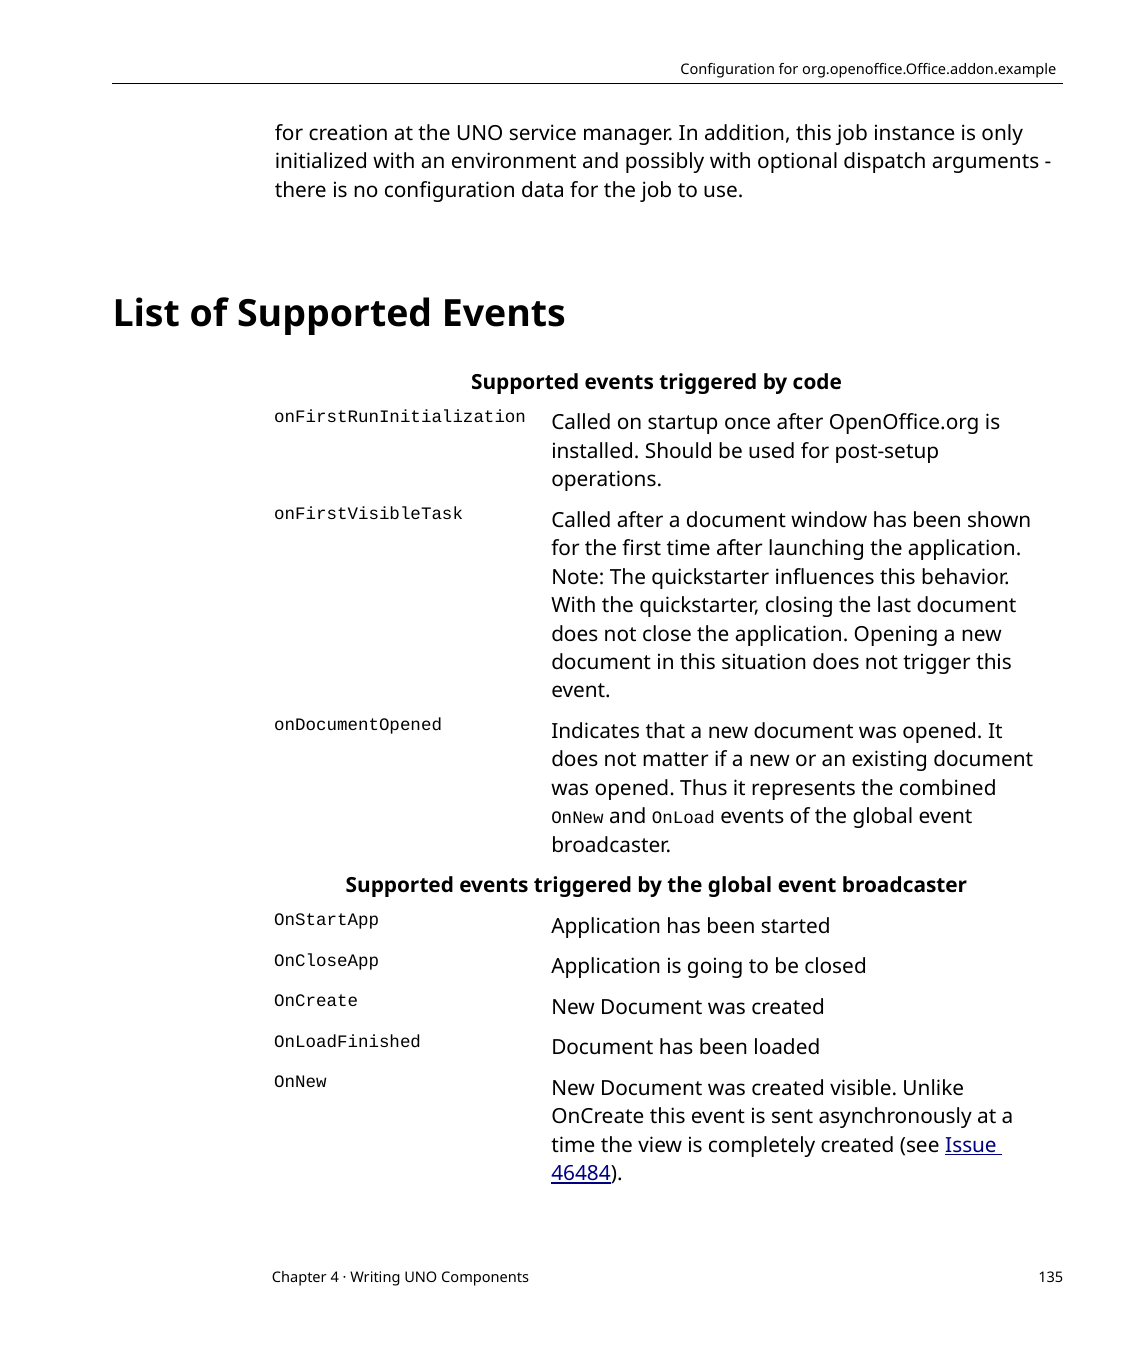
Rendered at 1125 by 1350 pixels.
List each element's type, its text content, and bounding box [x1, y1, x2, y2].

table_header Supported events triggered by code [274, 361, 1062, 401]
table_cell onFirstRunInitialization [274, 401, 551, 499]
table_cell Application has been started [551, 905, 1062, 945]
table_cell New Document was created [551, 986, 1062, 1026]
table_cell OnLoadFinished [274, 1026, 551, 1067]
table_cell Called on startup once after OpenOffice.org is installed. Should be used for post-setup operations. [551, 401, 1062, 499]
table_cell Called after a document window has been shown for the first time after launching the application. Note: The quickstarter influences this behavior. With the quickstarter, closing the last document does not close the application. Opening a new document in this situation does not trigger this event. [551, 499, 1062, 710]
table_cell Indicates that a new document was opened. It does not matter if a new or an existing document was opened. Thus it represents the combined OnNew and OnLoad events of the global event broadcaster. [551, 710, 1062, 864]
table_cell New Document was created visible. Unlike OnCreate this event is sent asynchronously at a time the view is completely created (see Issue 46484). [551, 1067, 1062, 1193]
subtitle List of Supported Events [112, 286, 1063, 337]
table_cell OnCloseApp [274, 945, 551, 986]
table_cell Application is going to be closed [551, 945, 1062, 986]
table_cell onDocumentOpened [274, 710, 551, 864]
table_header Supported events triggered by the global event broadcaster [274, 864, 1062, 905]
table_cell OnStartApp [274, 905, 551, 945]
table_cell Document has been loaded [551, 1026, 1062, 1067]
table_cell onFirstVisibleTask [274, 499, 551, 710]
table_cell OnNew [274, 1067, 551, 1193]
text for creation at the UNO service manager. In addition, this job instance is only initialized with an environment and possibly with optional dispatch arguments - there is no configuration data for the job to use. [274, 118, 1063, 203]
table_cell OnCreate [274, 986, 551, 1026]
